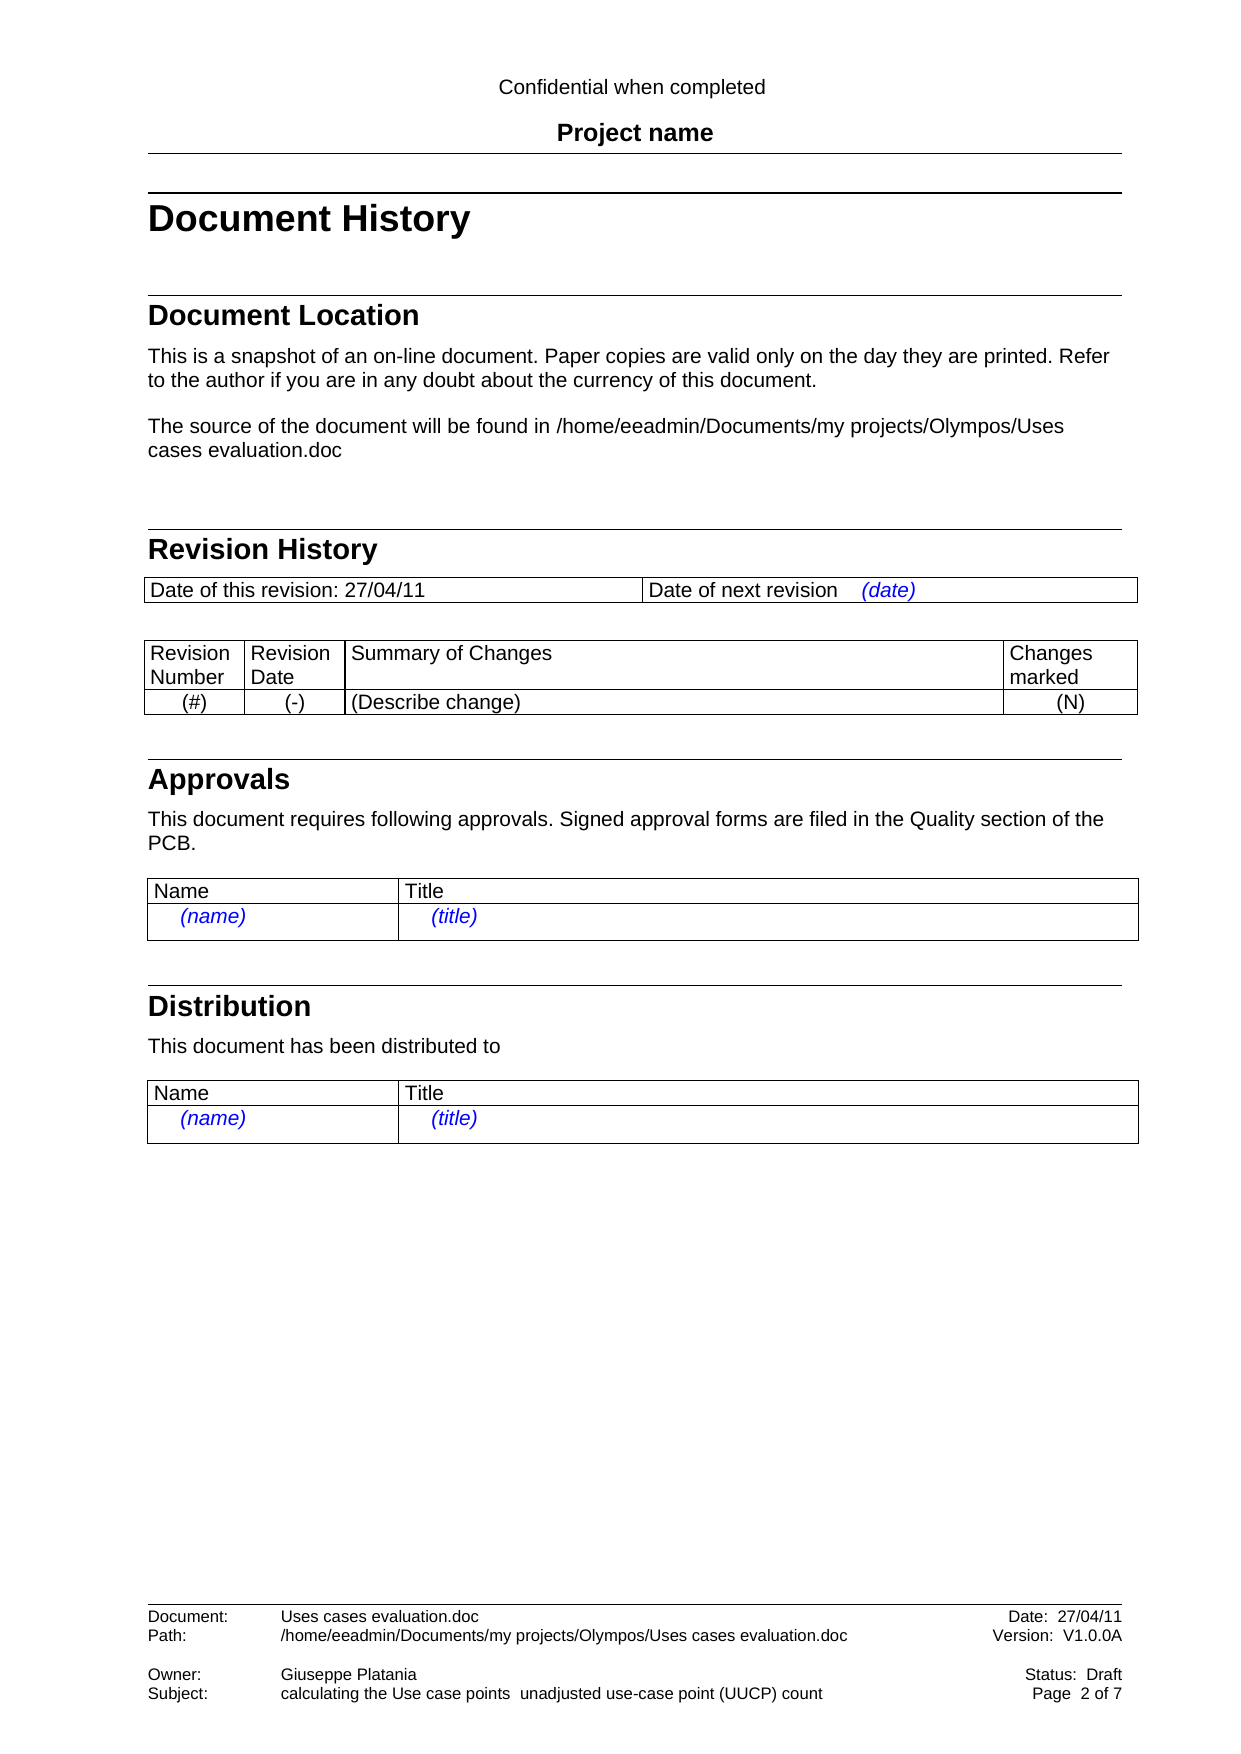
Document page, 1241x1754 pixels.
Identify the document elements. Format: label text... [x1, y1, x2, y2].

text This document has been distributed to [148, 1034, 1122, 1058]
table_header Revision Number [145, 641, 244, 688]
text The source of the document will be found in /home/eeadmin/Documents/my projects/Olympos/Uses cases evaluation.doc [148, 414, 1122, 462]
table_header Summary of Changes [346, 641, 1003, 688]
table_header Name [148, 1081, 398, 1105]
subtitle Document History [148, 194, 1122, 239]
table_cell (name) [148, 1106, 398, 1143]
subtitle Revision History [148, 530, 1122, 565]
table_cell (-) [245, 690, 344, 713]
table_cell (title) [399, 1106, 1138, 1143]
table_header Date of next revision (date) [643, 578, 1137, 602]
table_header Title [399, 1081, 1138, 1105]
table_cell (title) [399, 904, 1138, 940]
table_header Changes marked [1004, 641, 1137, 688]
table_header Name [148, 879, 398, 903]
table_cell (N) [1004, 690, 1137, 713]
table_header Revision Date [245, 641, 344, 688]
table_cell (#) [145, 690, 244, 713]
text This is a snapshot of an on-line document. Paper copies are valid only on the day they are printed. Refer to the author if you are in any doubt about the currency of this document. [148, 344, 1122, 392]
table_cell (name) [148, 904, 398, 940]
subtitle Document Location [148, 296, 1122, 332]
table_header Title [399, 879, 1138, 903]
table_header Date of this revision: 27/04/11 [145, 578, 642, 602]
subtitle Approvals [148, 760, 1122, 796]
table_cell (Describe change) [346, 690, 1003, 713]
text This document requires following approvals. Signed approval forms are filed in the Quality section of the PCB. [148, 807, 1122, 855]
subtitle Distribution [148, 986, 1122, 1022]
